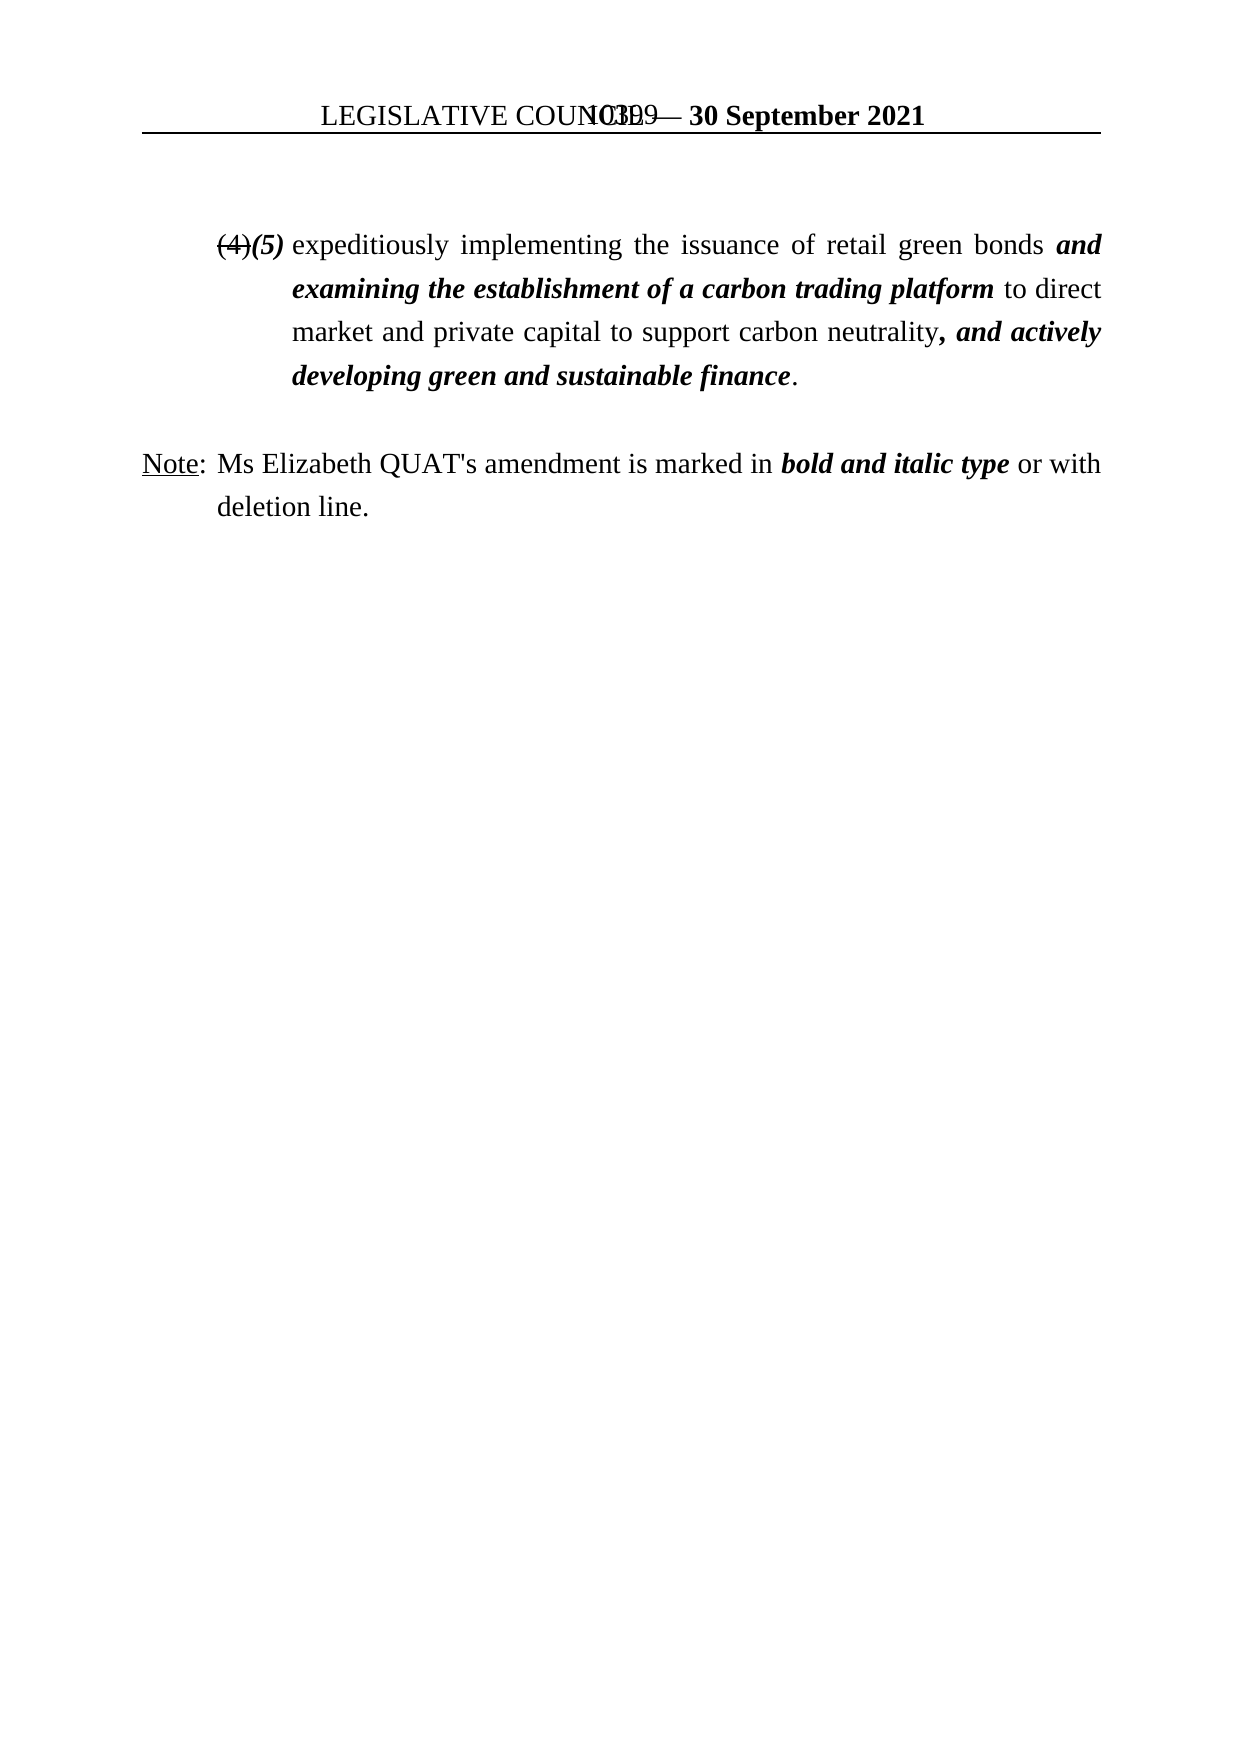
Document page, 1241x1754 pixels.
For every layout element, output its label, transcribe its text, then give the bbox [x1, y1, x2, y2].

text (4)(5) expeditiously implementing the issuance of retail green bonds and examining the establishment of a carbon trading platform to direct market and private capital to support carbon neutrality, and actively developing green and sustainable finance. [217, 217, 1101, 392]
text Note: Ms Elizabeth QUAT's amendment is marked in bold and italic type or with deletion line. [142, 436, 1101, 523]
